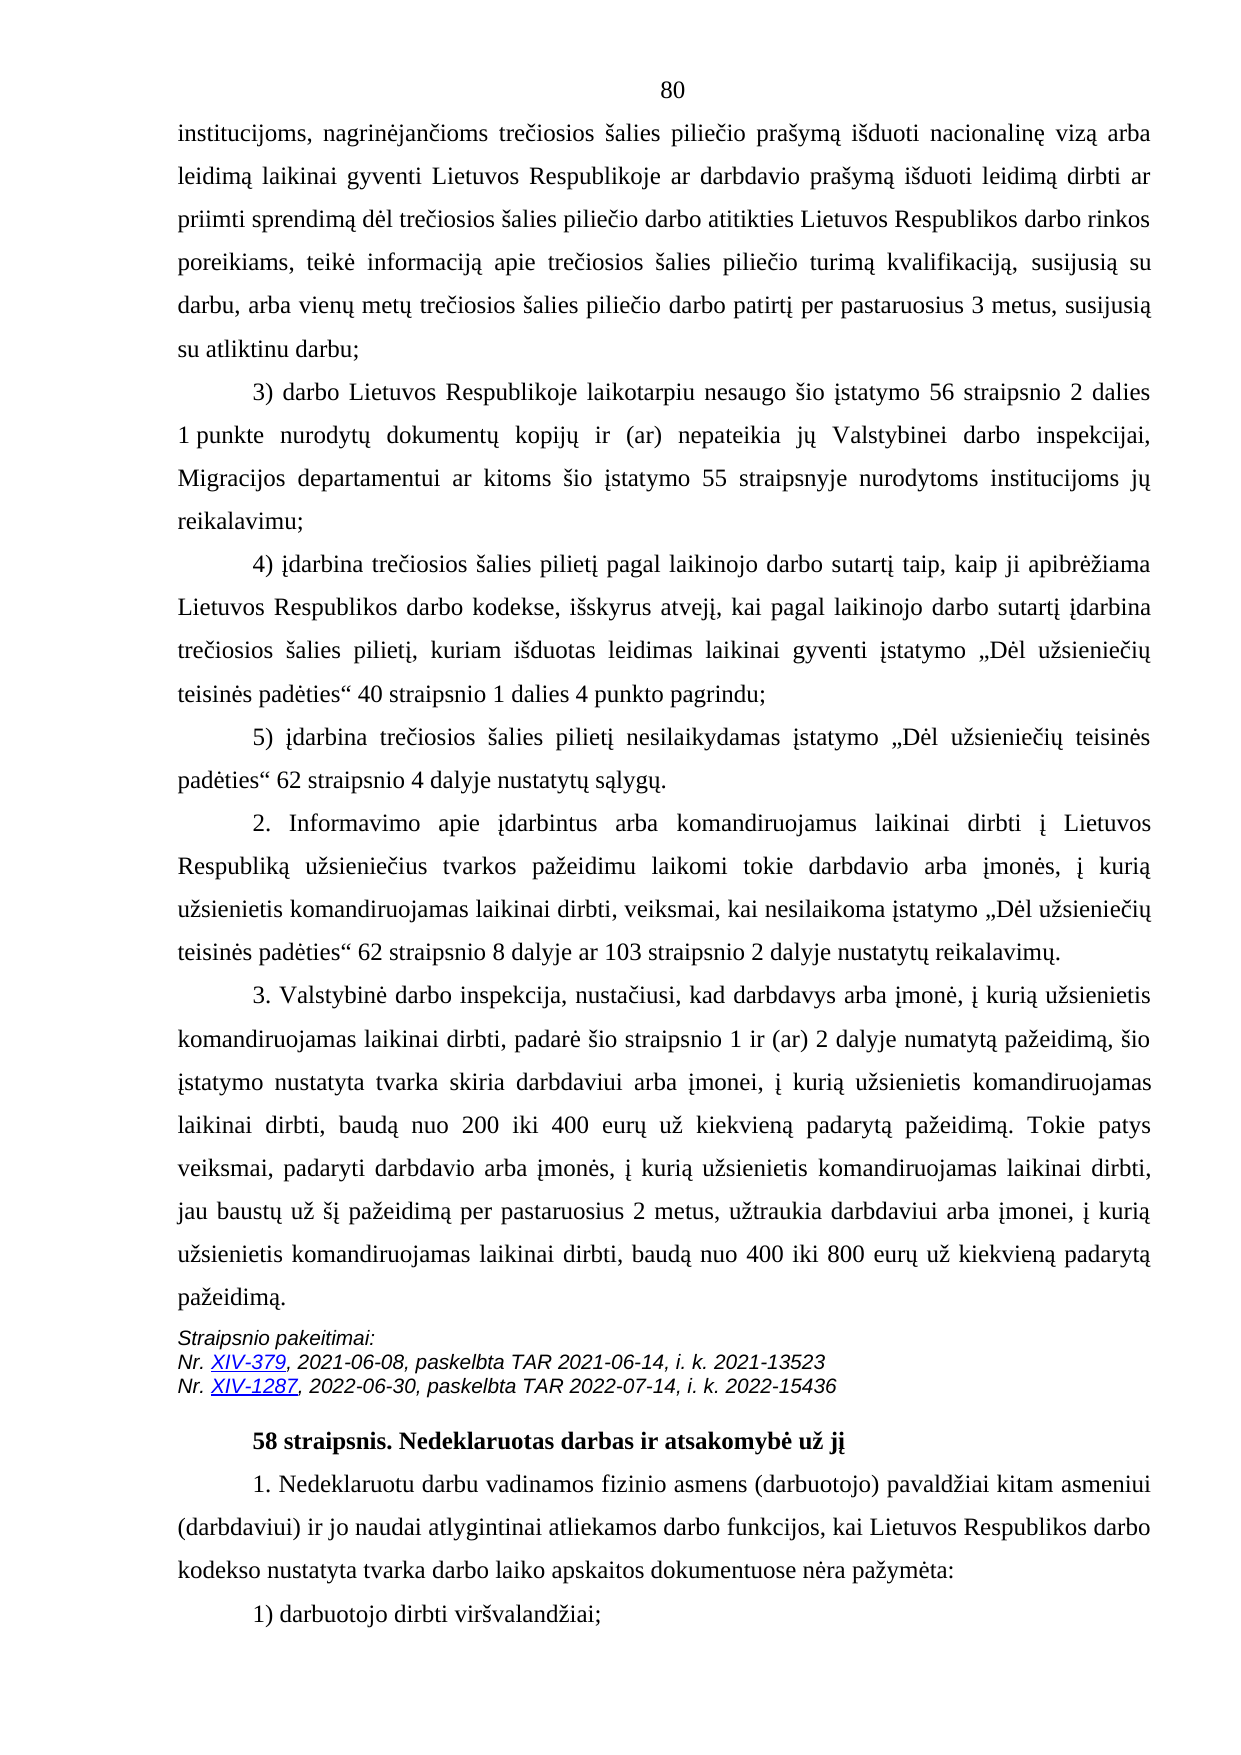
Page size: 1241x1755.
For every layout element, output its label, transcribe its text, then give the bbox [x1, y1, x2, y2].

text Straipsnio pakeitimai: [177, 1326, 1152, 1349]
text Nr. XIV-1287, 2022-06-30, paskelbta TAR 2022-07-14, i. k. 2022-15436 [177, 1373, 1152, 1397]
text 1) darbuotojo dirbti viršvalandžiai; [177, 1599, 1152, 1627]
text Nr. XIV-379, 2021-06-08, paskelbta TAR 2021-06-14, i. k. 2021-13523 [177, 1349, 1152, 1373]
text 2. Informavimo apie įdarbintus arba komandiruojamus laikinai dirbti į Lietuvos Respubliką užsieniečius tvarkos pažeidimu laikomi tokie darbdavio arba įmonės, į kurią užsienietis komandiruojamas laikinai dirbti, veiksmai, kai nesilaikoma įstatymo „Dėl užsieniečių teisinės padėties“ 62 straipsnio 8 dalyje ar 103 straipsnio 2 dalyje nustatytų reikalavimų. [177, 808, 1152, 966]
text 5) įdarbina trečiosios šalies pilietį nesilaikydamas įstatymo „Dėl užsieniečių teisinės padėties“ 62 straipsnio 4 dalyje nustatytų sąlygų. [177, 722, 1152, 794]
text 1. Nedeklaruotu darbu vadinamos fizinio asmens (darbuotojo) pavaldžiai kitam asmeniui (darbdaviui) ir jo naudai atlygintinai atliekamos darbo funkcijos, kai Lietuvos Respublikos darbo kodekso nustatyta tvarka darbo laiko apskaitos dokumentuose nėra pažymėta: [177, 1469, 1152, 1584]
text 58 straipsnis. Nedeklaruotas darbas ir atsakomybė už jį [177, 1426, 1152, 1455]
text 3) darbo Lietuvos Respublikoje laikotarpiu nesaugo šio įstatymo 56 straipsnio 2 dalies 1 punkte nurodytų dokumentų kopijų ir (ar) nepateikia jų Valstybinei darbo inspekcijai, Migracijos departamentui ar kitoms šio įstatymo 55 straipsnyje nurodytoms institucijoms jų reikalavimu; [177, 377, 1152, 535]
text institucijoms, nagrinėjančioms trečiosios šalies piliečio prašymą išduoti nacionalinę vizą arba leidimą laikinai gyventi Lietuvos Respublikoje ar darbdavio prašymą išduoti leidimą dirbti ar priimti sprendimą dėl trečiosios šalies piliečio darbo atitikties Lietuvos Respublikos darbo rinkos poreikiams, teikė informaciją apie trečiosios šalies piliečio turimą kvalifikaciją, susijusią su darbu, arba vienų metų trečiosios šalies piliečio darbo patirtį per pastaruosius 3 metus, susijusią su atliktinu darbu; [177, 118, 1152, 362]
text 3. Valstybinė darbo inspekcija, nustačiusi, kad darbdavys arba įmonė, į kurią užsienietis komandiruojamas laikinai dirbti, padarė šio straipsnio 1 ir (ar) 2 dalyje numatytą pažeidimą, šio įstatymo nustatyta tvarka skiria darbdaviui arba įmonei, į kurią užsienietis komandiruojamas laikinai dirbti, baudą nuo 200 iki 400 eurų už kiekvieną padarytą pažeidimą. Tokie patys veiksmai, padaryti darbdavio arba įmonės, į kurią užsienietis komandiruojamas laikinai dirbti, jau baustų už šį pažeidimą per pastaruosius 2 metus, užtraukia darbdaviui arba įmonei, į kurią užsienietis komandiruojamas laikinai dirbti, baudą nuo 400 iki 800 eurų už kiekvieną padarytą pažeidimą. [177, 981, 1152, 1311]
text 4) įdarbina trečiosios šalies pilietį pagal laikinojo darbo sutartį taip, kaip ji apibrėžiama Lietuvos Respublikos darbo kodekse, išskyrus atvejį, kai pagal laikinojo darbo sutartį įdarbina trečiosios šalies pilietį, kuriam išduotas leidimas laikinai gyventi įstatymo „Dėl užsieniečių teisinės padėties“ 40 straipsnio 1 dalies 4 punkto pagrindu; [177, 549, 1152, 707]
